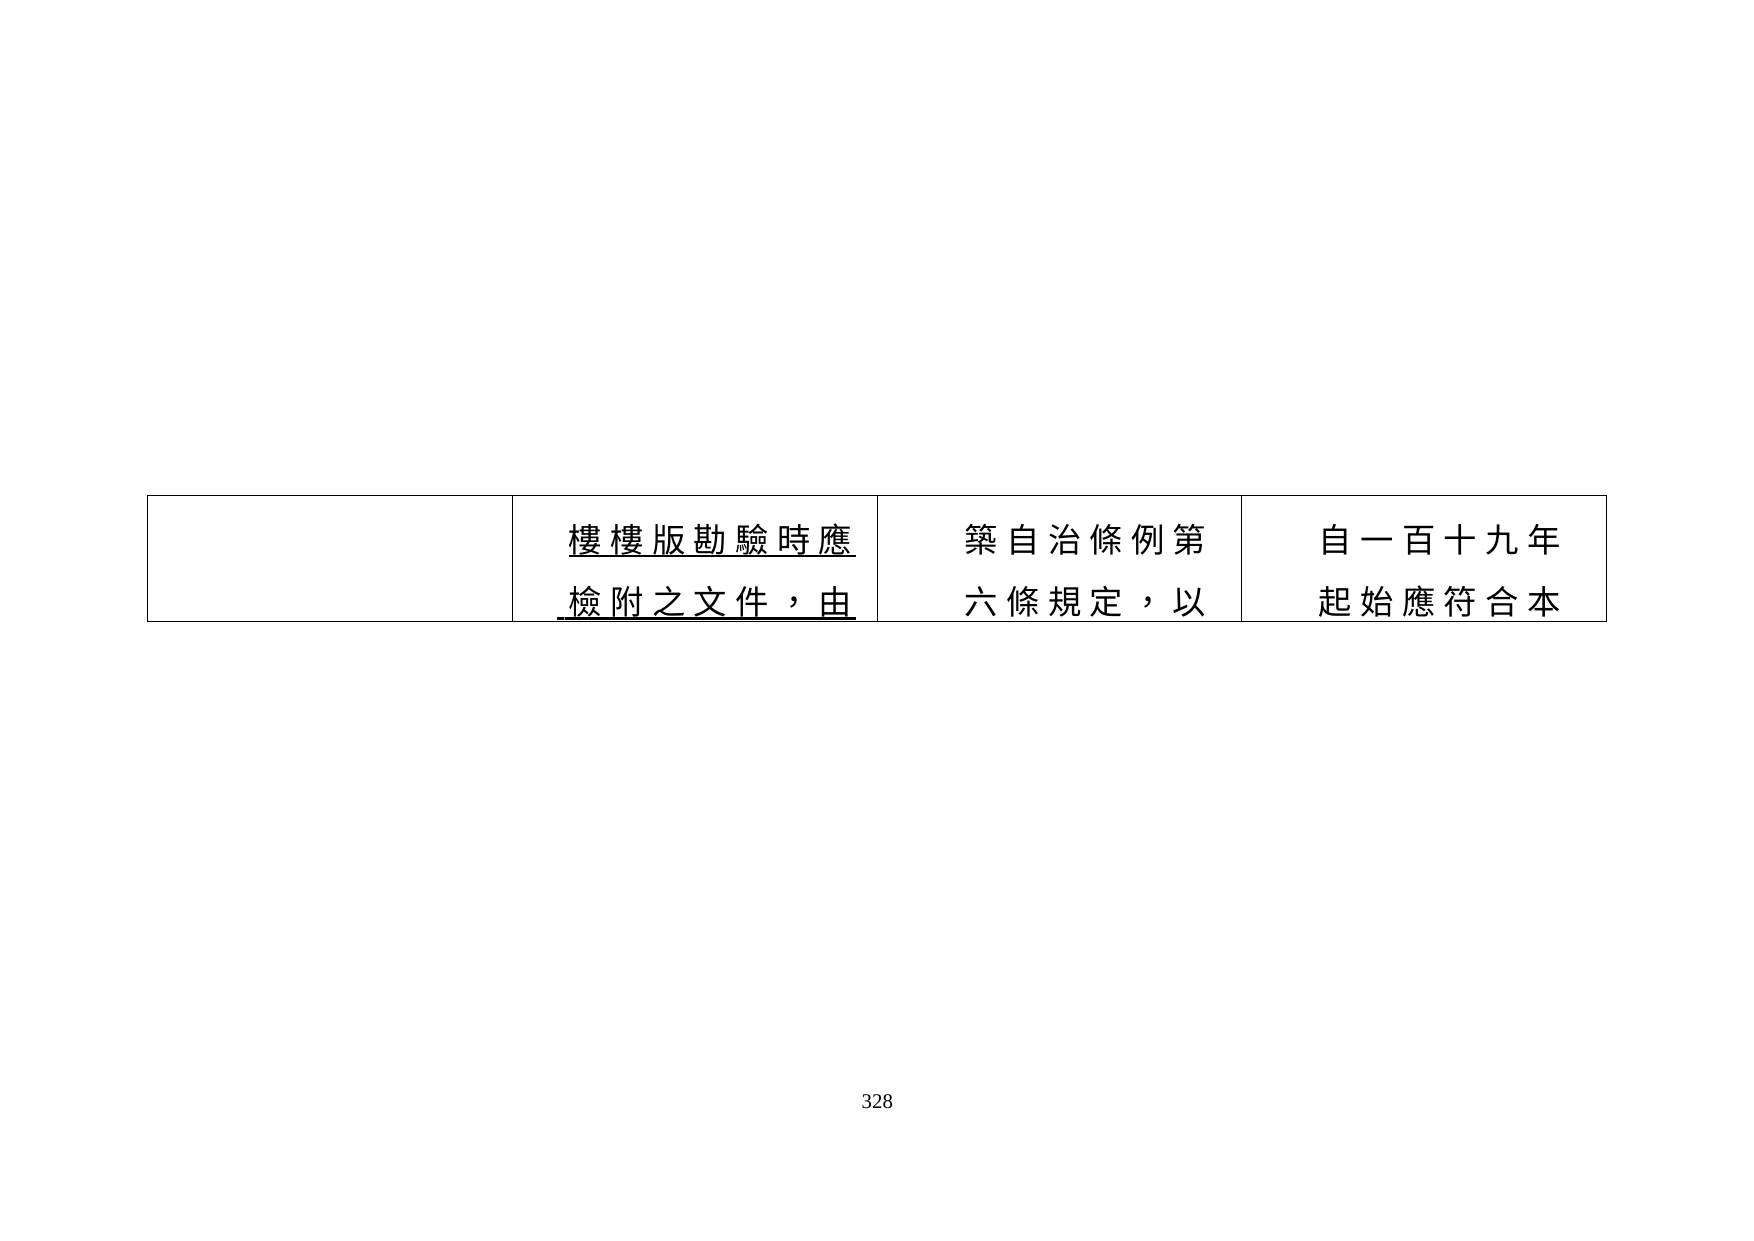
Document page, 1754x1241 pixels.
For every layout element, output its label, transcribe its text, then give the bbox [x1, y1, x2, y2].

table_cell [148, 496, 512, 621]
table_cell 樓樓版勘驗時應檢附之文件，由 [513, 496, 877, 621]
table_cell 築自治條例第六條規定，以 [878, 496, 1241, 621]
table_cell 自一百十九年起始應符合本 [1242, 496, 1606, 621]
